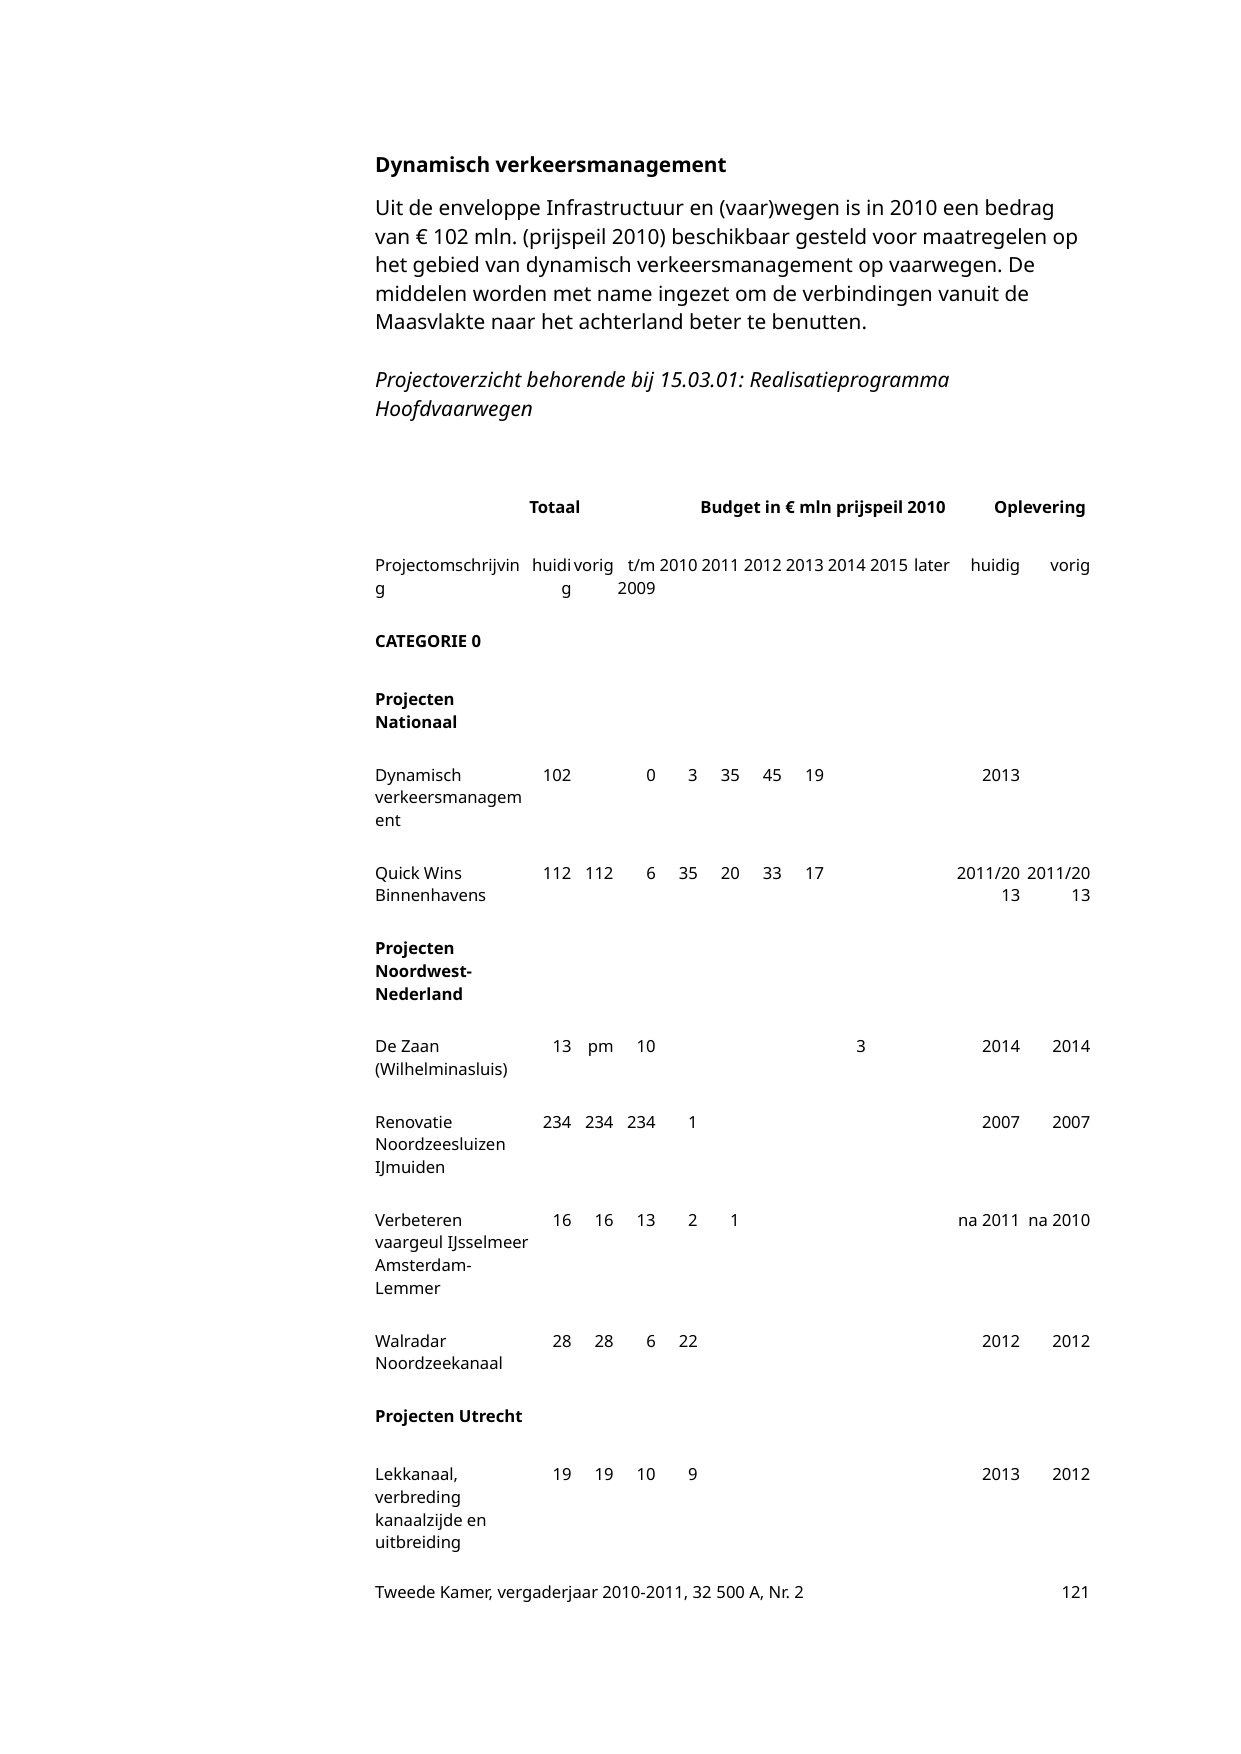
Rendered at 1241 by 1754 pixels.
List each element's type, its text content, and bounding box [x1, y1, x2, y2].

table_cell [1020, 1405, 1090, 1463]
table_cell [571, 629, 613, 688]
table_cell [908, 1208, 950, 1329]
table_cell 6 [613, 861, 655, 937]
table_cell [782, 1208, 824, 1329]
table_cell [613, 1405, 655, 1463]
table_cell [782, 629, 824, 688]
table_cell Verbeteren vaargeul IJsselmeer Amsterdam-Lemmer [375, 1208, 529, 1329]
table_cell [655, 688, 697, 763]
table_cell 2011 [698, 554, 739, 629]
table_cell De Zaan (Wilhelminasluis) [375, 1035, 529, 1110]
table_cell [571, 937, 613, 1035]
table_cell 3 [655, 763, 697, 861]
table_cell [698, 1329, 739, 1404]
table_cell 1 [698, 1208, 739, 1329]
table_cell [824, 937, 866, 1035]
text Dynamisch verkeersmanagement [375, 150, 1090, 178]
table_cell [866, 688, 908, 763]
table_cell 6 [613, 1329, 655, 1404]
table_cell 2015 [866, 554, 908, 629]
table_cell 2011/2013 [950, 861, 1020, 937]
table_cell [740, 1110, 782, 1208]
table_cell [908, 763, 950, 861]
table_cell [698, 1110, 739, 1208]
table_cell [613, 937, 655, 1035]
text Uit de enveloppe Infrastructuur en (vaar)wegen is in 2010 een bedrag van € 102 mln. (prijspeil 2010) beschikbaar gesteld voor maatregelen op het gebied van dynamisch verkeersmanagement op vaarwegen. De middelen worden met name ingezet om de verbindingen vanuit de Maasvlakte naar het achterland beter te benutten. [375, 193, 1090, 336]
table_cell [698, 1463, 739, 1554]
table_cell 2011/2013 [1020, 861, 1090, 937]
table_cell [908, 1329, 950, 1404]
table_cell [529, 1405, 571, 1463]
table_cell [740, 1208, 782, 1329]
table_cell 2007 [1020, 1110, 1090, 1208]
table_cell [824, 1463, 866, 1554]
table_cell [782, 1110, 824, 1208]
text Projectoverzicht behorende bij 15.03.01: Realisatieprogramma Hoofdvaarwegen [375, 366, 1090, 422]
table_cell [698, 629, 739, 688]
table_cell t/m 2009 [613, 554, 655, 629]
table_cell [908, 1405, 950, 1463]
table_cell [908, 1463, 950, 1554]
table_cell 2010 [655, 554, 697, 629]
table_cell huidig [950, 554, 1020, 629]
table_cell 2012 [1020, 1463, 1090, 1554]
table_cell [866, 1463, 908, 1554]
table_cell 10 [613, 1035, 655, 1110]
table_cell [866, 937, 908, 1035]
table_cell 2012 [1020, 1329, 1090, 1404]
table_cell Projecten Nationaal [375, 688, 529, 763]
table_cell [824, 763, 866, 861]
table_cell [1020, 688, 1090, 763]
table_cell [908, 937, 950, 1035]
table_cell [908, 861, 950, 937]
table_cell 234 [613, 1110, 655, 1208]
table_header Budget in € mln prijspeil 2010 [613, 495, 950, 554]
table_cell [866, 1329, 908, 1404]
table_cell [740, 1405, 782, 1463]
table_cell [1020, 937, 1090, 1035]
table_cell [782, 1405, 824, 1463]
table_cell vorig [571, 554, 613, 629]
table_cell CATEGORIE 0 [375, 629, 529, 688]
table_cell [824, 629, 866, 688]
table_cell [740, 1329, 782, 1404]
table_cell [782, 1035, 824, 1110]
table_cell 2 [655, 1208, 697, 1329]
table_cell [782, 1463, 824, 1554]
table_cell [740, 937, 782, 1035]
table_cell [1020, 629, 1090, 688]
table_cell 2013 [950, 1463, 1020, 1554]
table_cell 2014 [950, 1035, 1020, 1110]
table_cell 2012 [950, 1329, 1020, 1404]
table_cell [950, 937, 1020, 1035]
table_cell [655, 1405, 697, 1463]
table_cell Quick Wins Binnenhavens [375, 861, 529, 937]
table_cell [866, 1035, 908, 1110]
table_cell pm [571, 1035, 613, 1110]
table_cell [571, 688, 613, 763]
table_cell 28 [571, 1329, 613, 1404]
table_cell [613, 688, 655, 763]
table_cell [529, 629, 571, 688]
table_cell 2013 [782, 554, 824, 629]
table_cell [824, 688, 866, 763]
table_cell 234 [571, 1110, 613, 1208]
table_cell [740, 1463, 782, 1554]
table_cell Projecten Utrecht [375, 1405, 529, 1463]
table_cell [613, 629, 655, 688]
table_cell Lekkanaal, verbreding kanaalzijde en uitbreiding [375, 1463, 529, 1554]
table_cell [571, 1405, 613, 1463]
table_cell 20 [698, 861, 739, 937]
table_cell [655, 1035, 697, 1110]
table_cell later [908, 554, 950, 629]
table_cell [1020, 763, 1090, 861]
table_cell [698, 1035, 739, 1110]
table_cell 234 [529, 1110, 571, 1208]
table_cell 2014 [1020, 1035, 1090, 1110]
table_cell 3 [824, 1035, 866, 1110]
table_cell [698, 1405, 739, 1463]
table_cell [655, 629, 697, 688]
table_cell [698, 937, 739, 1035]
table_header Oplevering [950, 495, 1090, 554]
table_cell 35 [655, 861, 697, 937]
table_cell Projecten Noordwest-Nederland [375, 937, 529, 1035]
table_cell 28 [529, 1329, 571, 1404]
table_cell [866, 861, 908, 937]
table_cell [571, 763, 613, 861]
table_cell [824, 1208, 866, 1329]
table_cell [824, 861, 866, 937]
table_cell [908, 1110, 950, 1208]
table_cell 13 [613, 1208, 655, 1329]
table_cell [740, 1035, 782, 1110]
table_cell 102 [529, 763, 571, 861]
table_cell 9 [655, 1463, 697, 1554]
table_cell [824, 1110, 866, 1208]
table_cell Projectomschrijving [375, 554, 529, 629]
table_cell [950, 1405, 1020, 1463]
table_cell na 2011 [950, 1208, 1020, 1329]
table_cell [698, 688, 739, 763]
table_cell [655, 937, 697, 1035]
table_cell 13 [529, 1035, 571, 1110]
table_cell [824, 1405, 866, 1463]
table_cell Renovatie Noordzeesluizen IJmuiden [375, 1110, 529, 1208]
table_cell 16 [529, 1208, 571, 1329]
table_cell huidig [529, 554, 571, 629]
table_cell 2014 [824, 554, 866, 629]
table_cell [740, 688, 782, 763]
table_cell 35 [698, 763, 739, 861]
table_cell 33 [740, 861, 782, 937]
table_cell 112 [571, 861, 613, 937]
table_cell [950, 629, 1020, 688]
table_cell [824, 1329, 866, 1404]
table_cell 1 [655, 1110, 697, 1208]
table_cell 10 [613, 1463, 655, 1554]
table_cell [782, 937, 824, 1035]
table_cell 19 [782, 763, 824, 861]
table_cell na 2010 [1020, 1208, 1090, 1329]
table_cell [866, 1208, 908, 1329]
table_header Totaal [529, 495, 613, 554]
table_cell 0 [613, 763, 655, 861]
table_cell [782, 688, 824, 763]
table_cell [740, 629, 782, 688]
table_cell [908, 1035, 950, 1110]
table_cell vorig [1020, 554, 1090, 629]
table_cell 16 [571, 1208, 613, 1329]
table_cell 2012 [740, 554, 782, 629]
table_cell 45 [740, 763, 782, 861]
table_cell 17 [782, 861, 824, 937]
table_cell 19 [529, 1463, 571, 1554]
table_cell [782, 1329, 824, 1404]
table_cell [866, 1110, 908, 1208]
table_cell [908, 629, 950, 688]
table_cell 112 [529, 861, 571, 937]
table_cell [529, 937, 571, 1035]
table_cell [866, 629, 908, 688]
table_cell [866, 1405, 908, 1463]
table_header [375, 495, 529, 554]
table_cell [950, 688, 1020, 763]
table_cell [529, 688, 571, 763]
table_cell 19 [571, 1463, 613, 1554]
table_cell Dynamisch verkeersmanagement [375, 763, 529, 861]
table_cell 2007 [950, 1110, 1020, 1208]
table_cell 2013 [950, 763, 1020, 861]
table_cell [866, 763, 908, 861]
table_cell 22 [655, 1329, 697, 1404]
table_cell [908, 688, 950, 763]
table_cell Walradar Noordzeekanaal [375, 1329, 529, 1404]
